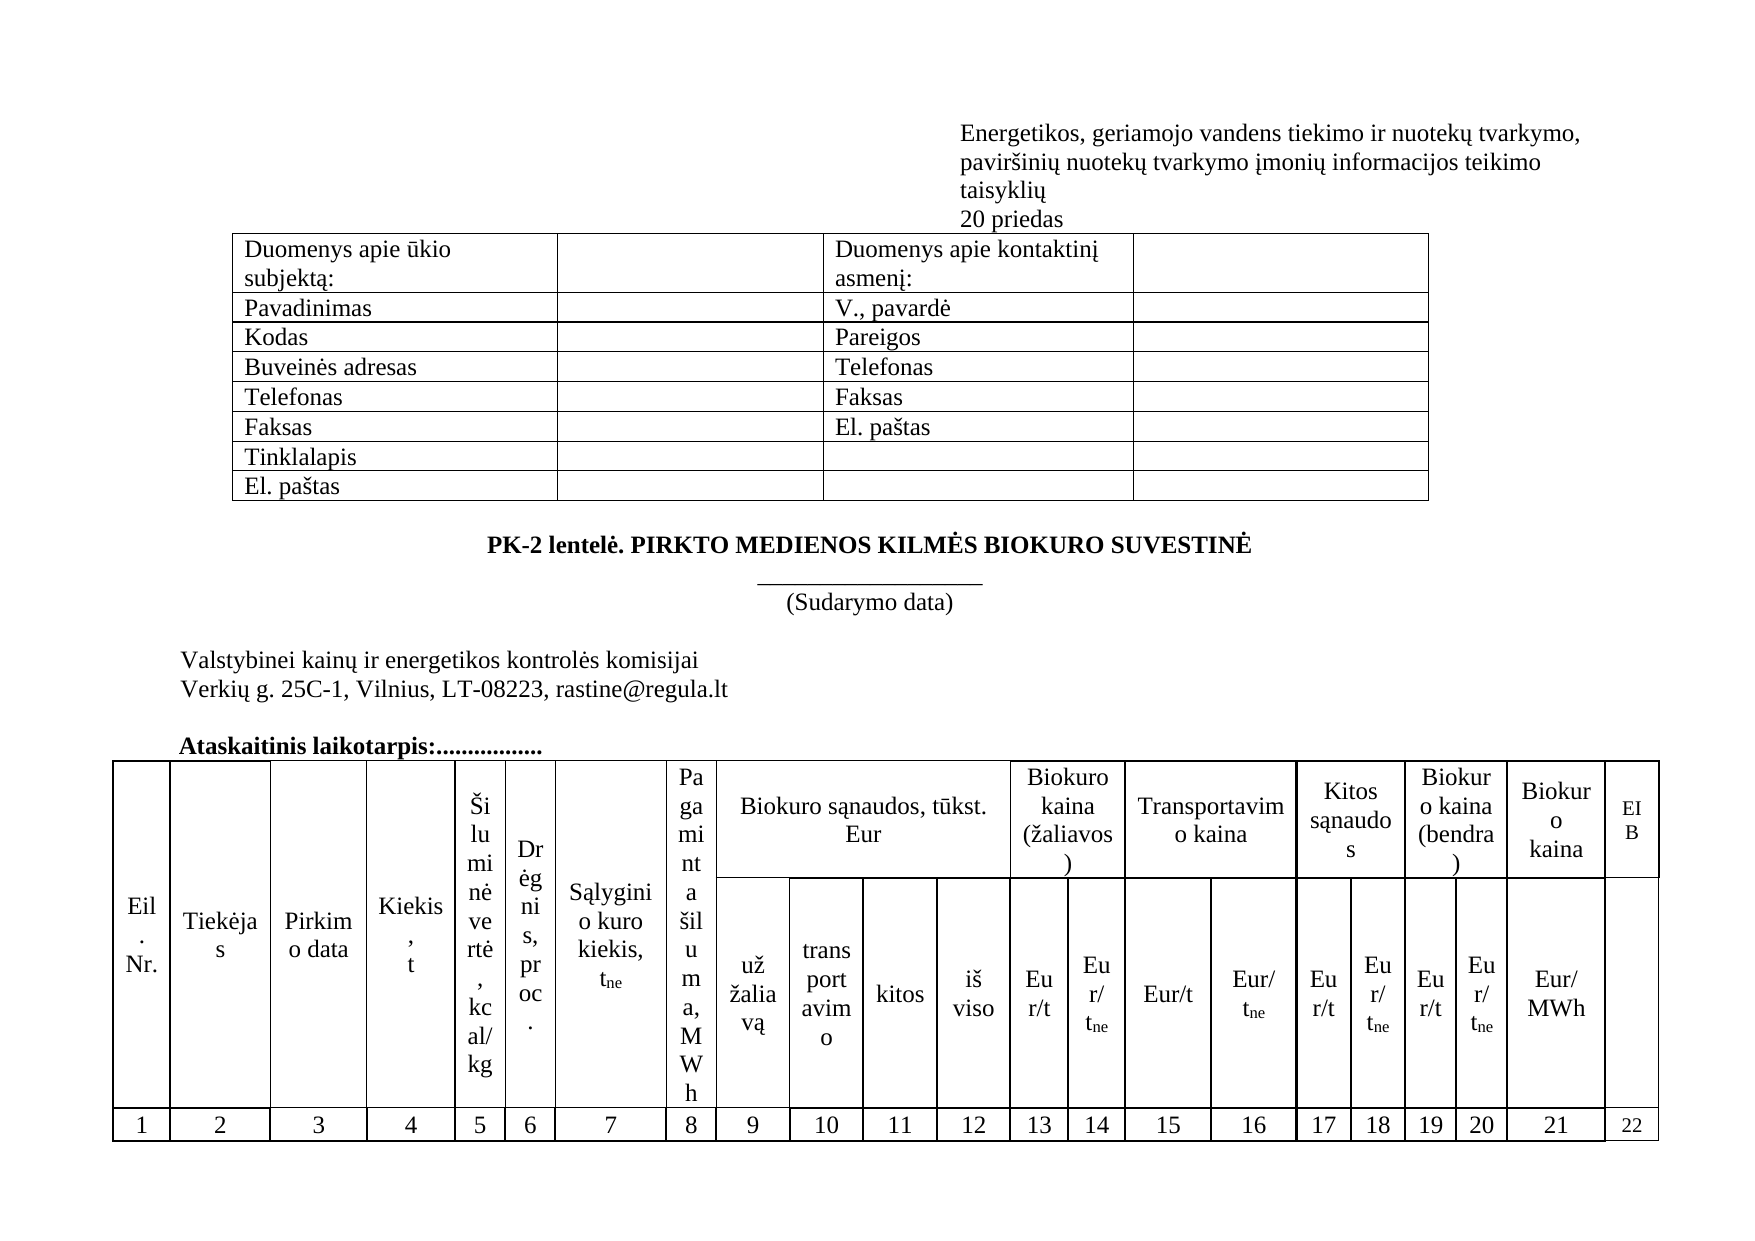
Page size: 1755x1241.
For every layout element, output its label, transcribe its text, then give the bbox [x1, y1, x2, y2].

table_header Transportavimo kaina [1126, 762, 1295, 877]
table_cell [824, 471, 1133, 500]
table_header Biokuro kaina [1508, 762, 1604, 877]
table_header Tiekėjas [171, 762, 270, 1107]
table_cell 17 [1298, 1109, 1350, 1140]
table_cell [558, 323, 823, 351]
table_cell Eur/tne [1069, 879, 1124, 1107]
table_cell Pavadinimas [233, 293, 557, 321]
table_cell [824, 442, 1133, 470]
table_cell Eur/t [1406, 879, 1455, 1107]
table_cell 2 [171, 1109, 269, 1140]
text Ataskaitinis laikotarpis:................. [103, 731, 1636, 760]
table_cell Faksas [824, 382, 1133, 411]
table_cell 1 [114, 1109, 169, 1140]
table_cell [558, 293, 823, 321]
table_cell [558, 382, 823, 411]
table_cell [1606, 878, 1658, 1107]
table_header Sąlyginio kuro kiekis, tne [556, 761, 666, 1107]
table_header Duomenys apie kontaktinį asmenį: [824, 234, 1133, 292]
table_header [558, 234, 823, 292]
table_cell El. paštas [824, 412, 1133, 441]
table_cell 20 [1457, 1109, 1506, 1140]
table_cell [558, 352, 823, 381]
table_header Eil. Nr. [114, 762, 169, 1107]
table_cell [558, 412, 823, 441]
table_cell iš viso [938, 879, 1009, 1107]
table_cell 22 [1606, 1108, 1658, 1140]
table_header EIB [1606, 762, 1658, 877]
table_cell [1134, 412, 1428, 441]
table_cell Pareigos [824, 323, 1133, 351]
text (Sudarymo data) [103, 587, 1636, 616]
table_cell 18 [1352, 1109, 1404, 1140]
table_cell Eur/MWh [1508, 879, 1604, 1107]
table_cell [1134, 471, 1428, 500]
table_header Pirkimo data [271, 761, 366, 1107]
table_cell 16 [1212, 1109, 1295, 1140]
table_cell Eur/tne [1457, 879, 1506, 1107]
text Verkių g. 25C-1, Vilnius, LT-08223, rastine@regula.lt [103, 674, 1636, 702]
table_cell 6 [506, 1108, 554, 1140]
table_cell [1134, 323, 1428, 351]
table_cell už žaliavą [717, 878, 789, 1107]
table_header Kitos sąnaudos [1298, 762, 1404, 877]
table_cell [558, 442, 823, 470]
table_header Biokuro kaina (žaliavos) [1011, 762, 1124, 877]
table_header Drėgnis, proc. [506, 761, 555, 1107]
table_cell [1134, 352, 1428, 381]
table_cell Eur/t [1011, 879, 1067, 1107]
table_cell Eur/t [1126, 879, 1210, 1107]
table_cell Faksas [233, 412, 557, 441]
table_cell 21 [1508, 1109, 1604, 1140]
table_cell El. paštas [233, 471, 557, 500]
table_cell V., pavardė [824, 293, 1133, 321]
table_cell 10 [791, 1109, 862, 1140]
table_cell transportavimo [790, 879, 862, 1107]
table_cell 7 [556, 1108, 665, 1140]
table_cell [1134, 382, 1428, 411]
table_cell [558, 471, 823, 500]
table_header [1134, 234, 1428, 292]
table_cell 5 [456, 1108, 504, 1140]
table_cell Buveinės adresas [233, 352, 557, 381]
table_cell 15 [1126, 1109, 1210, 1140]
table_cell Eur/tne [1352, 879, 1404, 1107]
table_header Biokuro kaina (bendra) [1406, 762, 1506, 877]
table_header Kiekis, t [367, 761, 454, 1107]
table_cell 13 [1011, 1109, 1067, 1140]
text PK-2 lentelė. PIRKTO MEDIENOS KILMĖS BIOKURO SUVESTINĖ [103, 530, 1636, 559]
table_cell [1134, 293, 1428, 321]
table_cell Telefonas [233, 382, 557, 411]
table_cell 8 [667, 1108, 715, 1140]
table_cell Eur/tne [1212, 879, 1295, 1107]
table_header Duomenys apie ūkio subjektą: [233, 234, 557, 292]
table_cell [1134, 442, 1428, 470]
text Energetikos, geriamojo vandens tiekimo ir nuotekų tvarkymo, paviršinių nuotekų tvarkymo įmonių informacijos teikimo taisyklių [960, 118, 1636, 204]
table_cell 11 [864, 1109, 936, 1140]
text __________________ [103, 559, 1636, 587]
table_cell Eur/t [1298, 879, 1350, 1107]
text 20 priedas [960, 204, 1636, 233]
table_cell 19 [1406, 1109, 1455, 1140]
table_cell Telefonas [824, 352, 1133, 381]
table_cell Kodas [233, 323, 557, 351]
table_header Šiluminė vertė, kcal/kg [456, 761, 505, 1107]
table_cell 9 [717, 1108, 789, 1140]
table_header Pagaminta šiluma, MWh [667, 761, 716, 1107]
table_cell Tinklalapis [233, 442, 557, 470]
table_cell 4 [368, 1108, 454, 1140]
table_cell kitos [864, 879, 936, 1107]
table_cell 12 [938, 1109, 1009, 1140]
text Valstybinei kainų ir energetikos kontrolės komisijai [103, 645, 1636, 674]
table_header Biokuro sąnaudos, tūkst. Eur [717, 761, 1010, 877]
table_cell 3 [271, 1108, 366, 1140]
table_cell 14 [1069, 1109, 1124, 1140]
